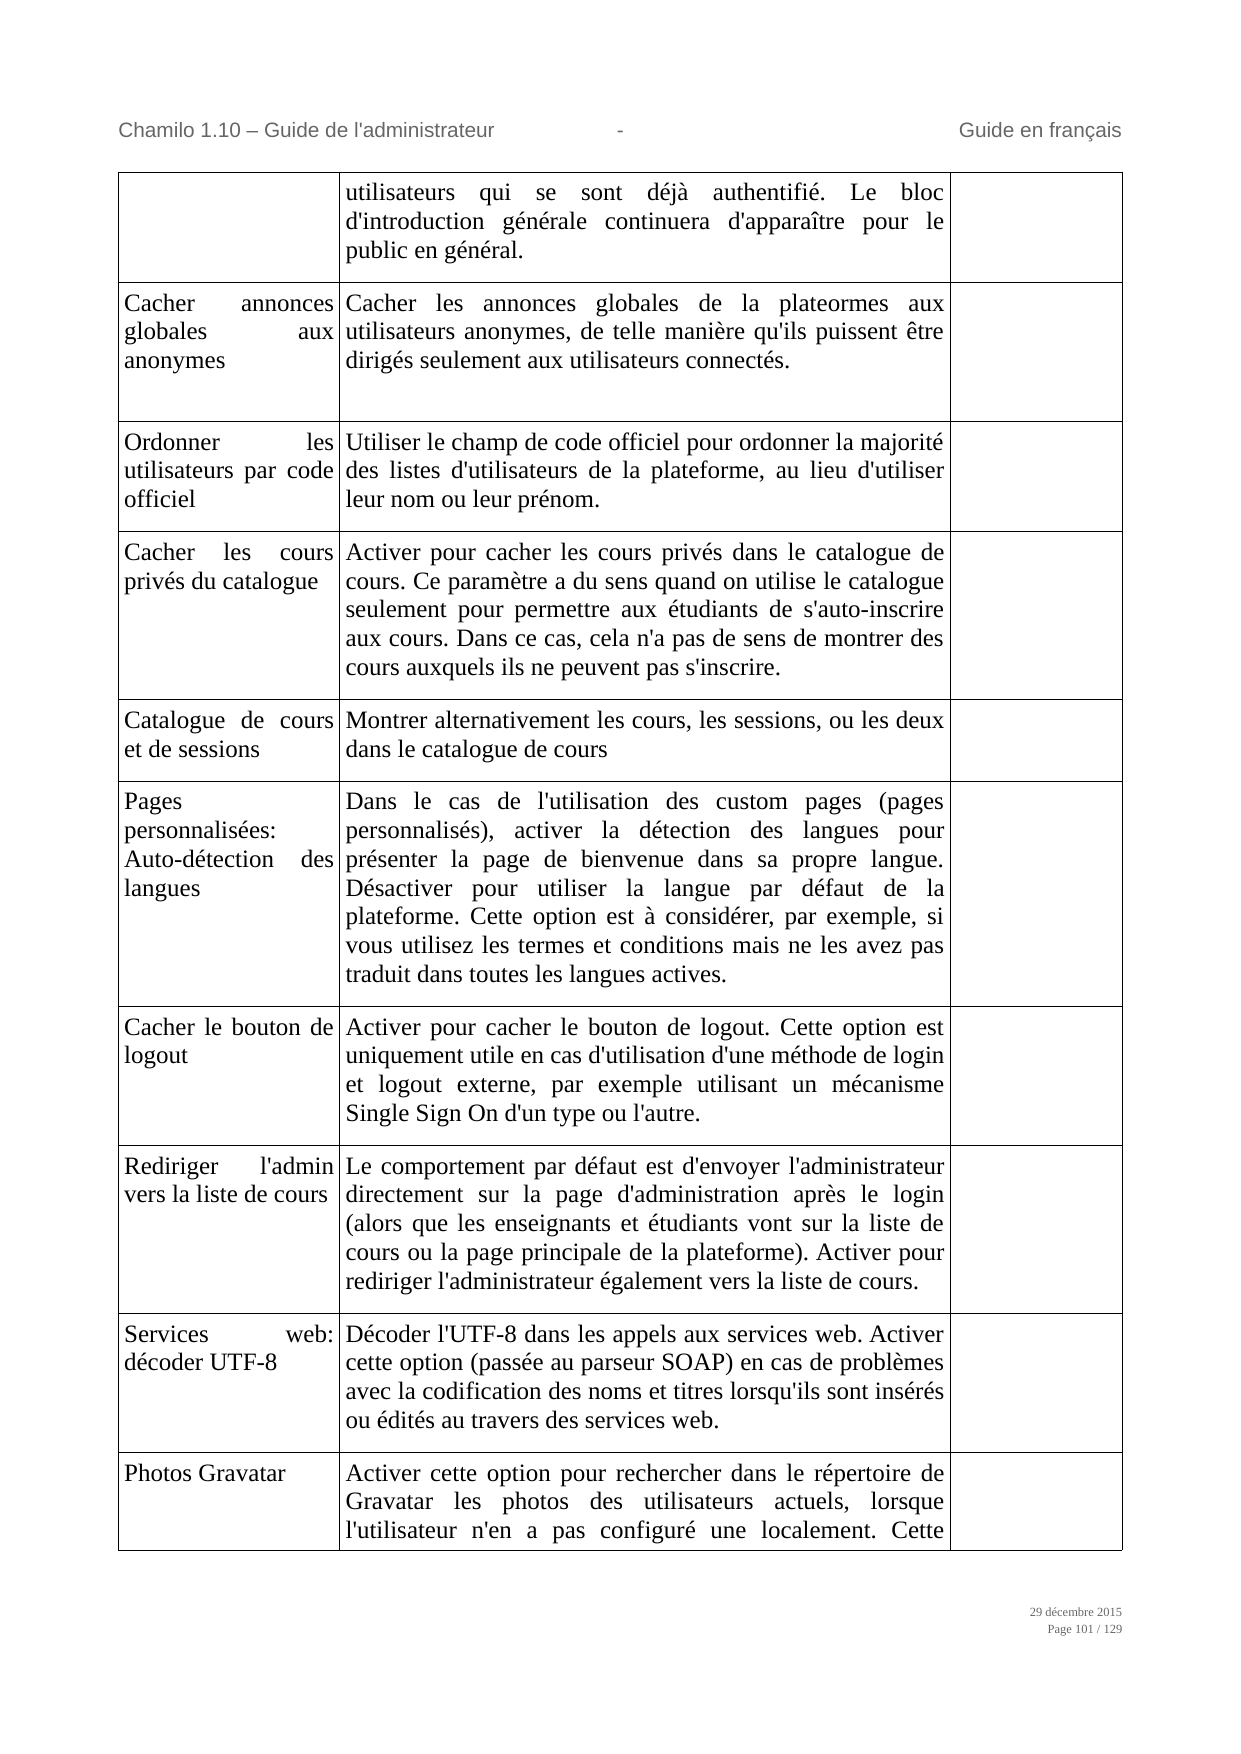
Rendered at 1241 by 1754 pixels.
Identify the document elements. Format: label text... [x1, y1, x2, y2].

table_cell Cacher les annonces globales de la plateormes aux utilisateurs anonymes, de telle manière qu'ils puissent être dirigés seulement aux utilisateurs connectés. [340, 283, 950, 421]
table_cell [951, 422, 1122, 531]
table_cell Photos Gravatar [119, 1453, 339, 1550]
table_cell utilisateurs qui se sont déjà authentifié. Le bloc d'introduction générale continuera d'apparaître pour le public en général. [340, 173, 950, 282]
table_cell Activer cette option pour rechercher dans le répertoire de Gravatar les photos des utilisateurs actuels, lorsque l'utilisateur n'en a pas configuré une localement. Cette [340, 1453, 950, 1550]
table_cell Cacher le bouton de logout [119, 1007, 339, 1145]
table_cell Rediriger l'admin vers la liste de cours [119, 1146, 339, 1313]
table_cell Activer pour cacher le bouton de logout. Cette option est uniquement utile en cas d'utilisation d'une méthode de login et logout externe, par exemple utilisant un mécanisme Single Sign On d'un type ou l'autre. [340, 1007, 950, 1145]
table_cell [951, 532, 1122, 699]
table_cell [951, 1146, 1122, 1313]
table_cell Décoder l'UTF-8 dans les appels aux services web. Activer cette option (passée au parseur SOAP) en cas de problèmes avec la codification des noms et titres lorsqu'ils sont insérés ou édités au travers des services web. [340, 1314, 950, 1452]
table_cell Cacher annonces globales aux anonymes [119, 283, 339, 421]
table_cell Activer pour cacher les cours privés dans le catalogue de cours. Ce paramètre a du sens quand on utilise le catalogue seulement pour permettre aux étudiants de s'auto-inscrire aux cours. Dans ce cas, cela n'a pas de sens de montrer des cours auxquels ils ne peuvent pas s'inscrire. [340, 532, 950, 699]
table_cell Cacher les cours privés du catalogue [119, 532, 339, 699]
table_cell Utiliser le champ de code officiel pour ordonner la majorité des listes d'utilisateurs de la plateforme, au lieu d'utiliser leur nom ou leur prénom. [340, 422, 950, 531]
table_cell Le comportement par défaut est d'envoyer l'administrateur directement sur la page d'administration après le login (alors que les enseignants et étudiants vont sur la liste de cours ou la page principale de la plateforme). Activer pour rediriger l'administrateur également vers la liste de cours. [340, 1146, 950, 1313]
table_cell [951, 1007, 1122, 1145]
table_cell [951, 1314, 1122, 1452]
table_cell [119, 173, 339, 282]
table_cell [951, 283, 1122, 421]
table_cell [951, 700, 1122, 781]
table_cell [951, 1453, 1122, 1550]
table_cell [951, 173, 1122, 282]
table_cell Pages personnalisées: Auto-détection des langues [119, 782, 339, 1006]
table_cell Montrer alternativement les cours, les sessions, ou les deux dans le catalogue de cours [340, 700, 950, 781]
table_cell Catalogue de cours et de sessions [119, 700, 339, 781]
table_cell Dans le cas de l'utilisation des custom pages (pages personnalisés), activer la détection des langues pour présenter la page de bienvenue dans sa propre langue. Désactiver pour utiliser la langue par défaut de la plateforme. Cette option est à considérer, par exemple, si vous utilisez les termes et conditions mais ne les avez pas traduit dans toutes les langues actives. [340, 782, 950, 1006]
table_cell [951, 782, 1122, 1006]
table_cell Ordonner les utilisateurs par code officiel [119, 422, 339, 531]
table_cell Services web: décoder UTF-8 [119, 1314, 339, 1452]
